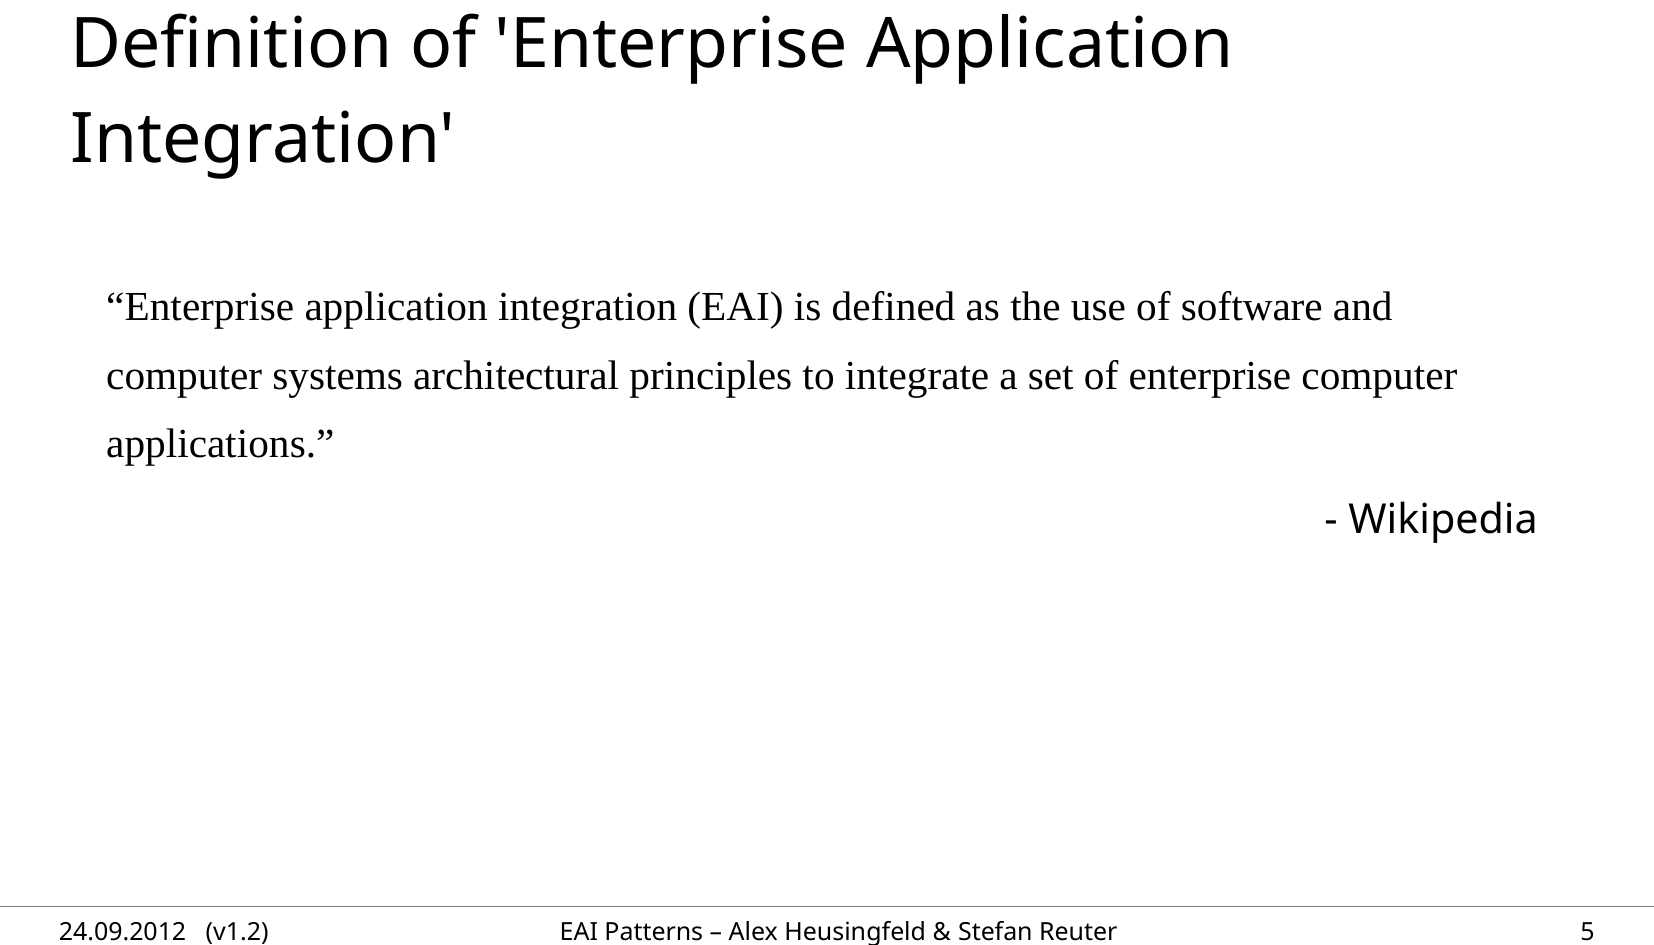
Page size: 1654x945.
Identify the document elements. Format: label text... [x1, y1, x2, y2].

list “Enterprise application integration (EAI) is defined as the use of software and computer systems architectural principles to integrate a set of enterprise computer applications.” - Wikipedia [106, 260, 1538, 809]
title Definition of 'Enterprise Application Integration' [70, 17, 1583, 158]
